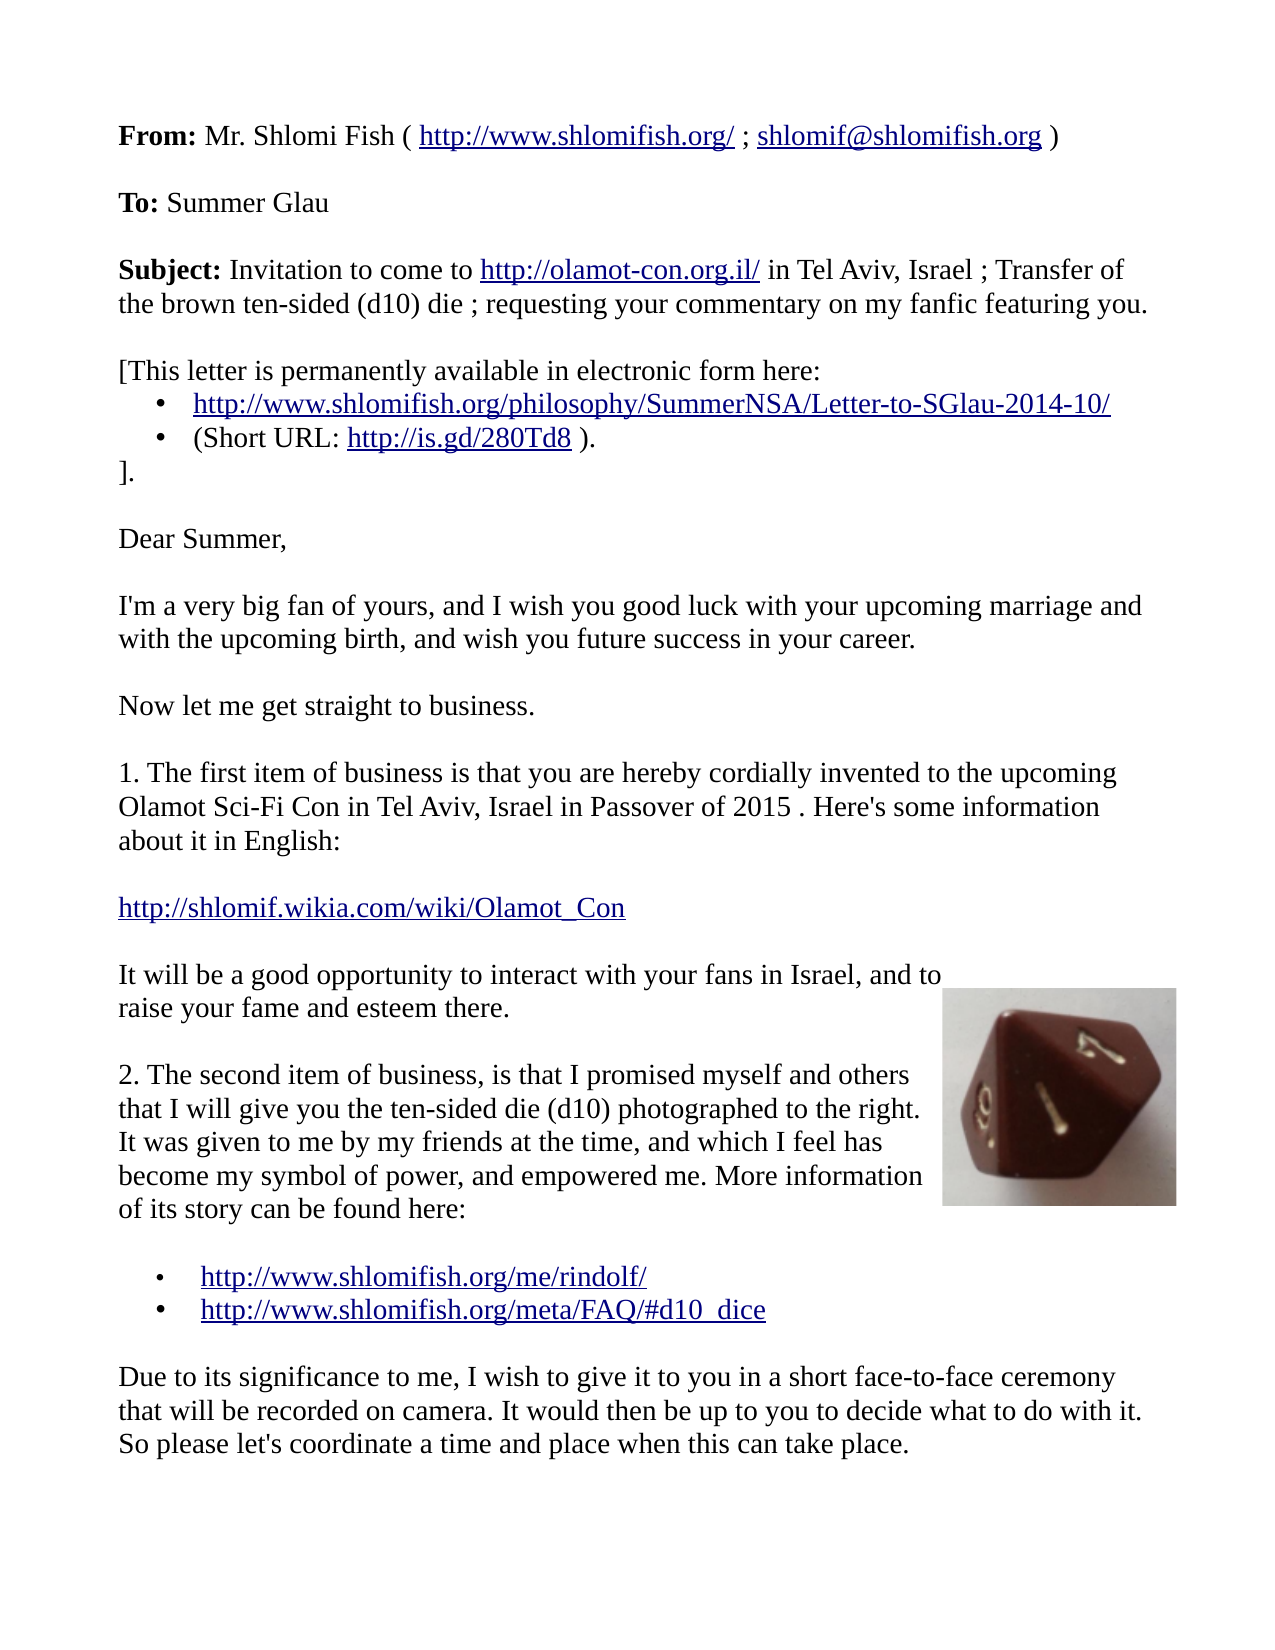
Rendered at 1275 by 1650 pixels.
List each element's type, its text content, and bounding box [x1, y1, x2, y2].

text It will be a good opportunity to interact with your fans in Israel, and to raise your fame and esteem there. [118, 957, 1157, 1024]
text http://shlomif.wikia.com/wiki/Olamot_Con [118, 890, 1157, 923]
text ]. [118, 454, 1157, 487]
text From: Mr. Shlomi Fish ( http://www.shlomifish.org/ ; shlomif@shlomifish.org ) [118, 118, 1157, 152]
text To: Summer Glau [118, 185, 1157, 219]
text Dear Summer, [118, 521, 1157, 554]
text I'm a very big fan of yours, and I wish you good luck with your upcoming marriage and with the upcoming birth, and wish you future success in your career. [118, 588, 1157, 655]
text Due to its significance to me, I wish to give it to you in a short face-to-face ceremony that will be recorded on camera. It would then be up to you to decide what to do with it. So please let's coordinate a time and place when this can take place. [118, 1359, 1157, 1460]
text [This letter is permanently available in electronic form here: [118, 353, 1157, 386]
list http://www.shlomifish.org/philosophy/SummerNSA/Letter-to-SGlau-2014-10/ [156, 386, 1157, 420]
list (Short URL: http://is.gd/280Td8 ). [156, 420, 1157, 454]
picture [942, 988, 1177, 1206]
text Subject: Invitation to come to http://olamot-con.org.il/ in Tel Aviv, Israel ; Transfer of the brown ten-sided (d10) die ; requesting your commentary on my fanfic featuring you. [118, 252, 1157, 319]
text 2. The second item of business, is that I promised myself and others that I will give you the ten-sided die (d10) photographed to the right. It was given to me by my friends at the time, and which I feel has become my symbol of power, and empowered me. More information of its story can be found here: [118, 1057, 1157, 1225]
text 1. The first item of business is that you are hereby cordially invented to the upcoming Olamot Sci-Fi Con in Tel Aviv, Israel in Passover of 2015 . Here's some information about it in English: [118, 756, 1157, 856]
text Now let me get straight to business. [118, 688, 1157, 722]
list http://www.shlomifish.org/meta/FAQ/#d10_dice [156, 1292, 1157, 1326]
list http://www.shlomifish.org/me/rindolf/ [156, 1259, 1157, 1292]
